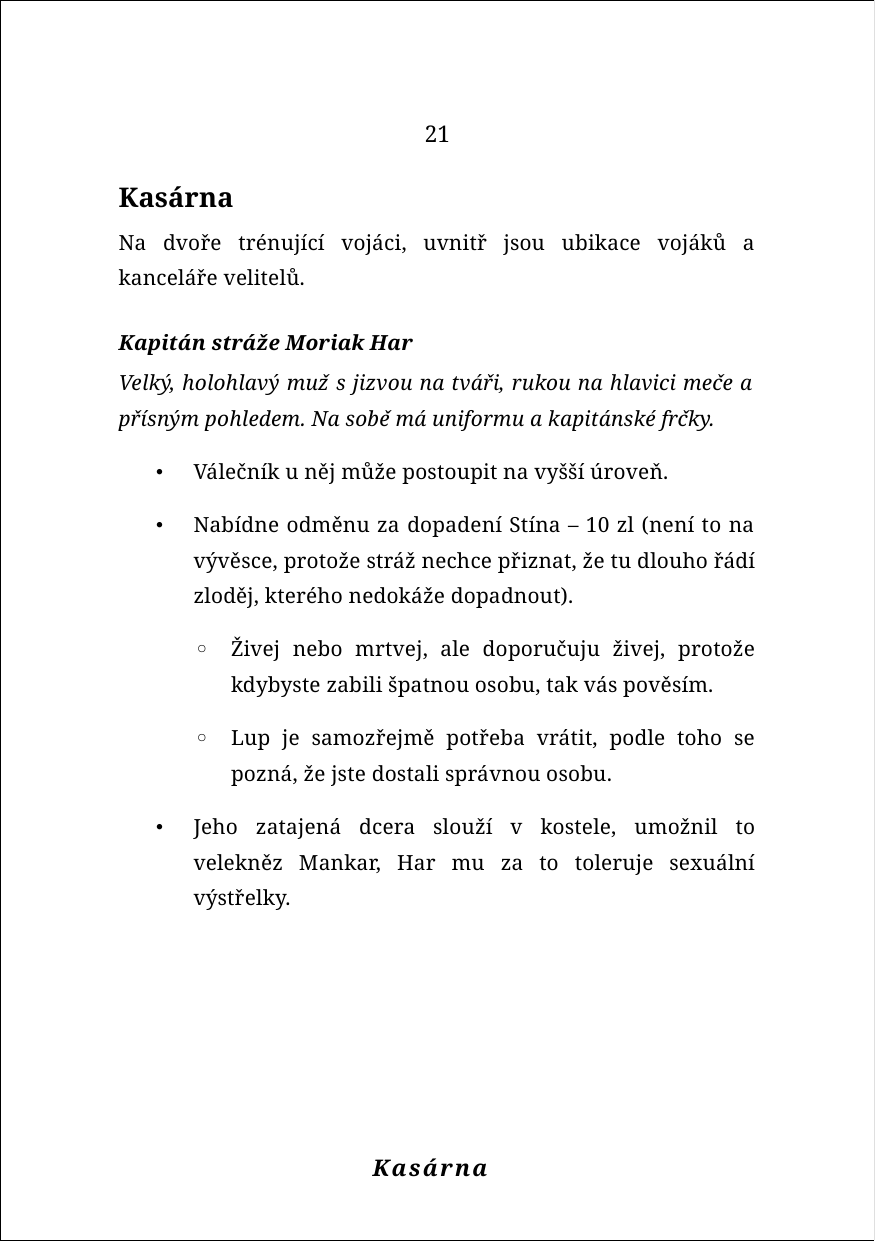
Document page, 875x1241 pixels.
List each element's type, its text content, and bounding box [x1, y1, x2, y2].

list Nabídne odměnu za dopadení Stína – 10 zl (není to na vývěsce, protože stráž nechce přiznat, že tu dlouho řádí zloděj, kterého nedokáže dopadnout). [156, 510, 756, 610]
list Živej nebo mrtvej, ale doporučuju živej, protože kdybyste zabili špatnou osobu, tak vás pověsím. [193, 634, 756, 698]
text Na dvoře trénující vojáci, uvnitř jsou ubikace vojáků a kanceláře velitelů. [118, 228, 756, 292]
list Válečník u něj může postoupit na vyšší úroveň. [156, 457, 756, 486]
text Velký, holohlavý muž s jizvou na tváři, rukou na hlavici meče a přísným pohledem. Na sobě má uniformu a kapitánské frčky. [118, 368, 756, 432]
subtitle Kasárna [118, 179, 756, 216]
list Lup je samozřejmě potřeba vrátit, podle toho se pozná, že jste dostali správnou osobu. [193, 723, 756, 787]
list Jeho zatajená dcera slouží v kostele, umožnil to velekněz Mankar, Har mu za to toleruje sexuální výstřelky. [156, 812, 756, 912]
subtitle Kapitán stráže Moriak Har [118, 328, 756, 357]
